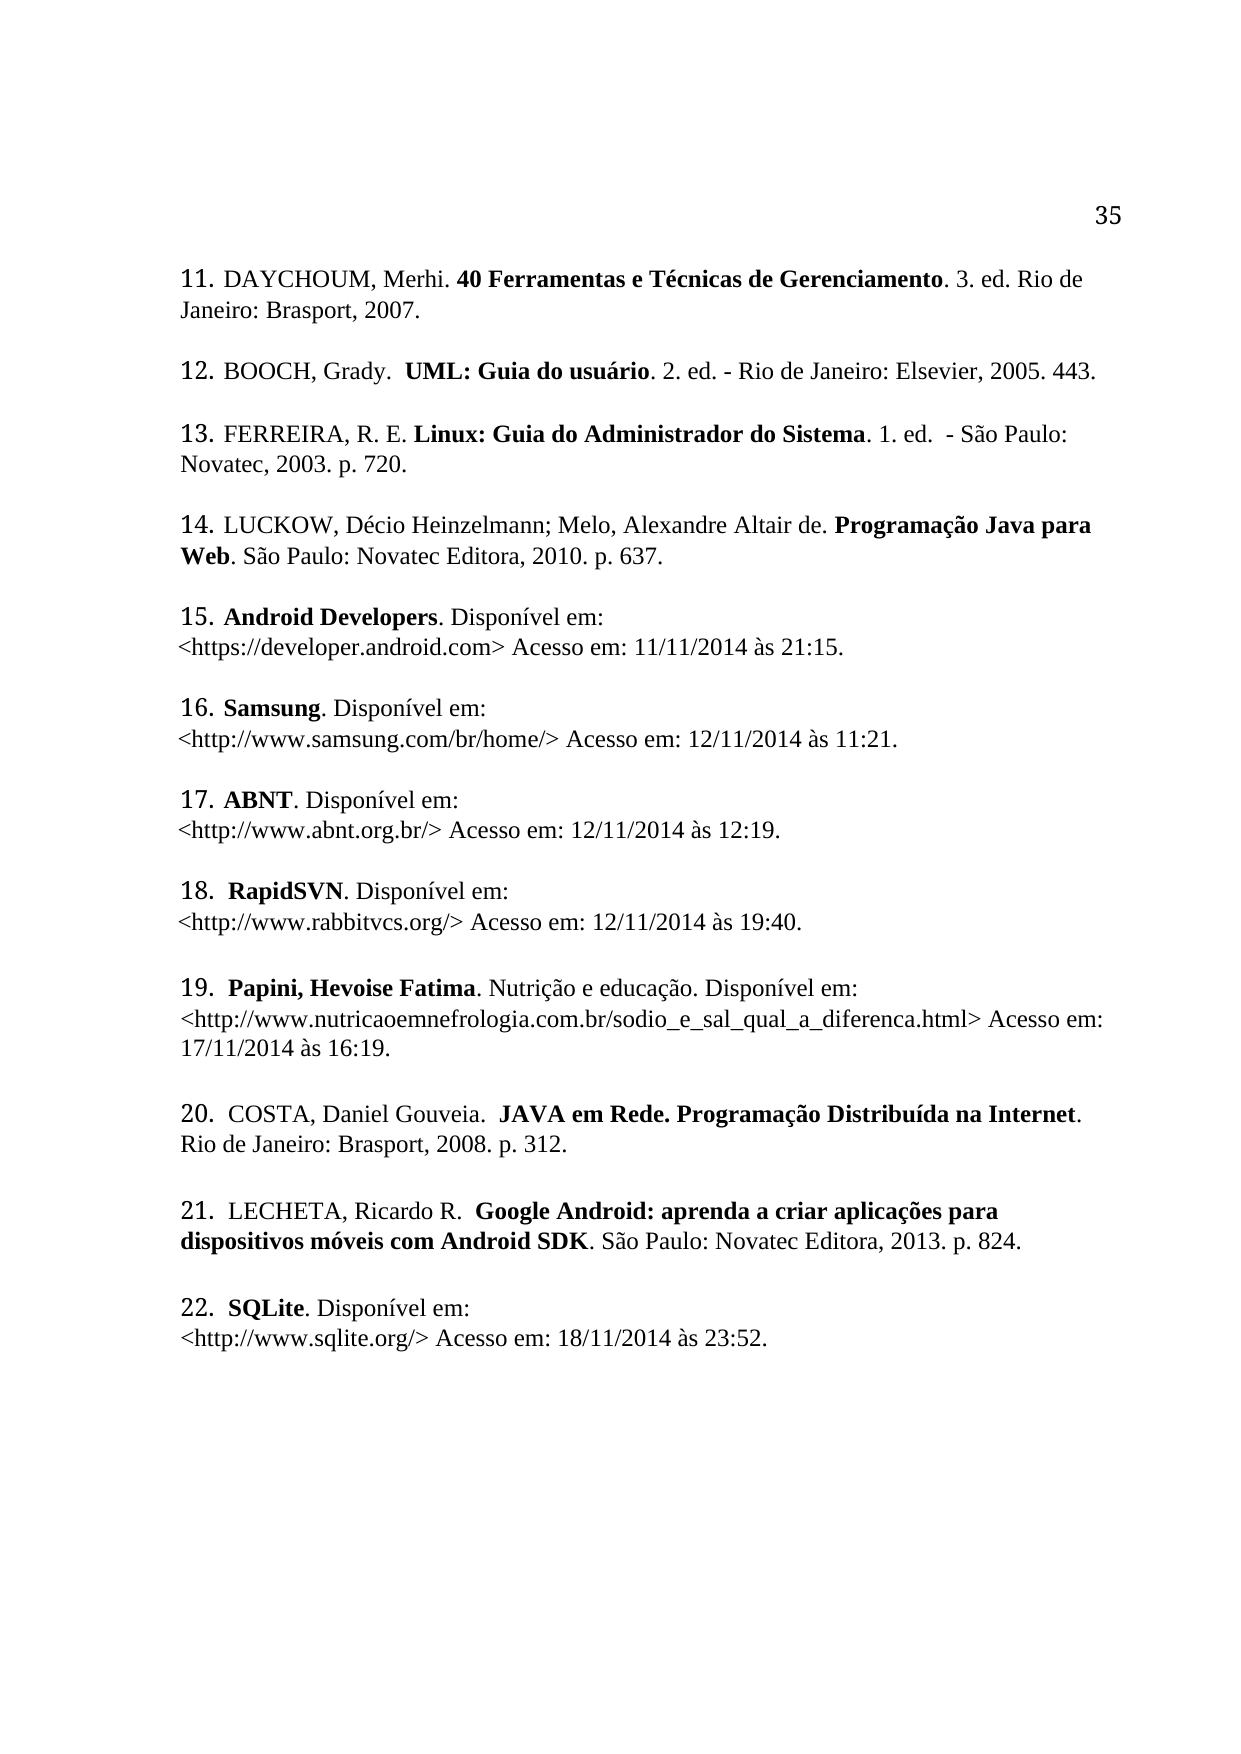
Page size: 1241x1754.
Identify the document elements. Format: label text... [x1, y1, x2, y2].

list <https://developer.android.com> Acesso em: 11/11/2014 às 21:15. [177, 632, 1122, 661]
list LECHETA, Ricardo R. Google Android: aprenda a criar aplicações para dispositivos móveis com Android SDK. São Paulo: Novatec Editora, 2013. p. 824. [180, 1192, 1122, 1255]
list COSTA, Daniel Gouveia. JAVA em Rede. Programação Distribuída na Internet. Rio de Janeiro: Brasport, 2008. p. 312. [180, 1096, 1122, 1158]
list Samsung. Disponível em: [180, 690, 1122, 724]
list <http://www.samsung.com/br/home/> Acesso em: 12/11/2014 às 11:21. [177, 724, 1122, 753]
list BOOCH, Grady. UML: Guia do usuário. 2. ed. - Rio de Janeiro: Elsevier, 2005. 443. [180, 352, 1122, 386]
list Android Developers. Disponível em: [180, 598, 1122, 632]
list RapidSVN. Disponível em: [180, 873, 1122, 907]
list LUCKOW, Décio Heinzelmann; Melo, Alexandre Altair de. Programação Java para Web. São Paulo: Novatec Editora, 2010. p. 637. [180, 507, 1122, 569]
list FERREIRA, R. E. Linux: Guia do Administrador do Sistema. 1. ed. - São Paulo: Novatec, 2003. p. 720. [180, 415, 1122, 478]
list <http://www.nutricaoemnefrologia.com.br/sodio_e_sal_qual_a_diferenca.html> Acesso em: 17/11/2014 às 16:19. [180, 1004, 1122, 1061]
list <http://www.rabbitvcs.org/> Acesso em: 12/11/2014 às 19:40. [177, 907, 1122, 936]
text <http://www.abnt.org.br/> Acesso em: 12/11/2014 às 12:19. [177, 816, 1122, 844]
list SQLite. Disponível em: [180, 1289, 1122, 1323]
list ABNT. Disponível em: [180, 781, 1122, 816]
list DAYCHOUM, Merhi. 40 Ferramentas e Técnicas de Gerenciamento. 3. ed. Rio de Janeiro: Brasport, 2007. [180, 261, 1122, 324]
list <http://www.sqlite.org/> Acesso em: 18/11/2014 às 23:52. [180, 1323, 1122, 1352]
list Papini, Hevoise Fatima. Nutrição e educação. Disponível em: [180, 970, 1122, 1004]
